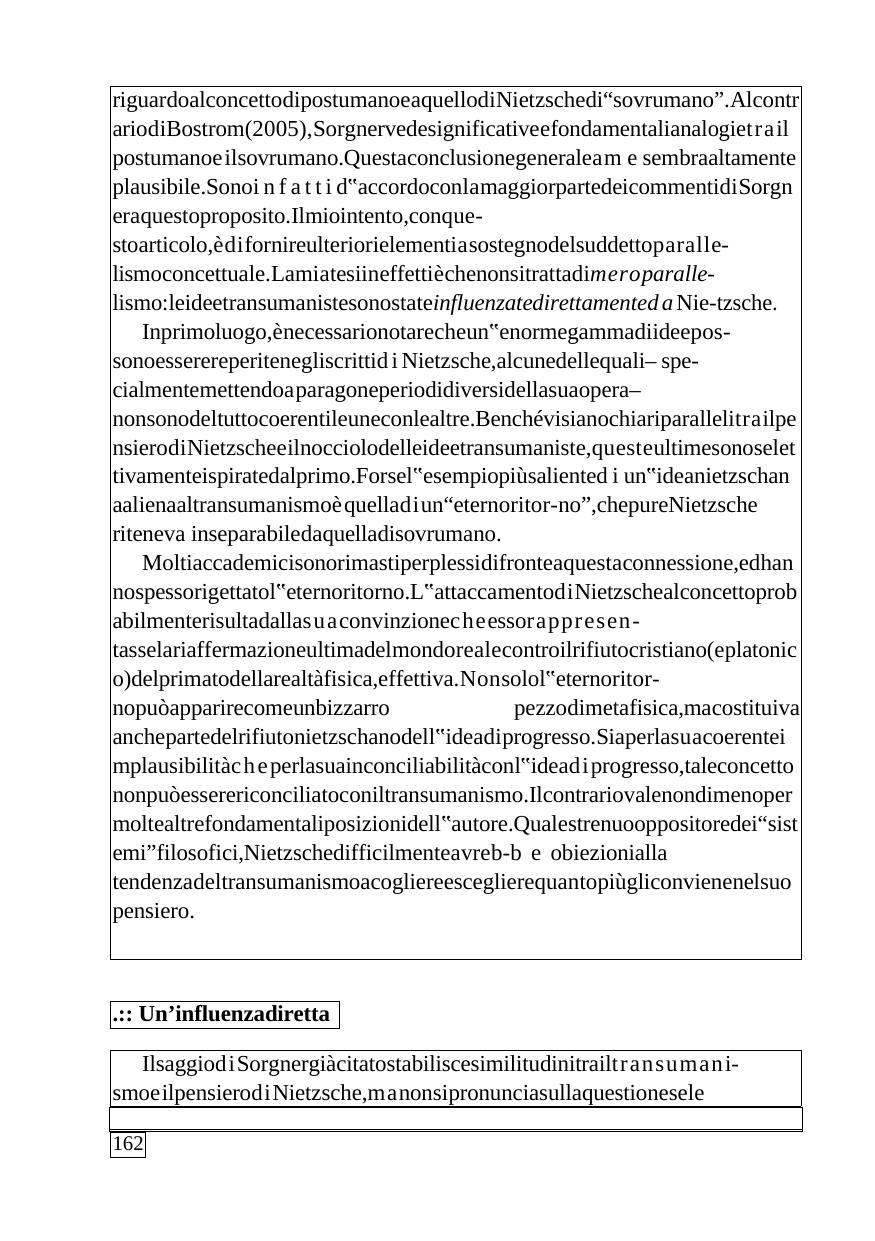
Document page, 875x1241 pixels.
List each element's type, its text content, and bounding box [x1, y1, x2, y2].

text IlsaggiodiSorgnergiàcitatostabiliscesimilitudinitrailtransumani-smoeilpensierodiNietzsche,manonsipronunciasullaquestionesele [112, 1051, 799, 1105]
text Moltiaccademicisonorimastiperplessidifronteaquestaconnessione,edhannospessorigettatol‟eternoritorno.L‟attaccamentodiNietzschealconcettoprobabilmenterisultadallasuaconvinzionecheessorappresen-tasselariaffermazioneultimadelmondorealecontroilrifiutocristiano(eplatonico)delprimatodellarealtàfisica,effettiva.Nonsolol‟eternoritor-nopuòapparirecomeunbizzarro pezzodimetafisica,macostituiva anchepartedelrifiutonietzschanodell‟ideadiprogresso.Siaperlasuacoerenteimplausibilitàcheperlasuainconciliabilitàconl‟ideadiprogresso,taleconcettononpuòesserericonciliatoconiltransumanismo.Ilcontrariovalenondimenopermoltealtrefondamentaliposizionidell‟autore.Qualestrenuooppositoredei“sistemi”filosofici,Nietzschedifficilmenteavreb-beobiezionialla tendenzadeltransumanismoacogliereesceglierequantopiùgliconvienenelsuopensiero. [112, 549, 800, 923]
text 162 [112, 1133, 145, 1155]
text Inprimoluogo,ènecessarionotarecheun‟enormegammadiideepos-sonoesserereperitenegliscrittidiNietzsche,alcunedellequali–spe-cialmentemettendoaparagoneperiodidiversidellasuaopera–nonsonodeltuttocoerentileuneconlealtre.BenchévisianochiariparallelitrailpensierodiNietzscheeilnocciolodelleideetransumaniste,questeultimesonoselettivamenteispiratedalprimo.Forsel‟esempiopiùsalientediun‟ideanietzschanaalienaaltransumanismoèquelladiun“eternoritor-no”,chepureNietzsche riteneva inseparabiledaquelladisovrumano. [112, 318, 800, 547]
text .:: Un’influenzadiretta [112, 1002, 339, 1026]
text riguardoalconcettodipostumanoeaquellodiNietzschedi“sovrumano”.AlcontrariodiBostrom(2005),Sorgnervedesignificativeefondamentalianalogietrailpostumanoeilsovrumano.Questaconclusionegeneraleamesembraaltamenteplausibile.Sonoinfattid‟accordoconlamaggiorpartedeicommentidiSorgneraquestoproposito.Ilmiointento,conque-stoarticolo,èdifornireulteriorielementiasostegnodelsuddettoparalle-lismoconcettuale.Lamiatesiineffettièchenonsitrattadimeroparalle-lismo:leideetransumanistesonostateinfluenzatedirettamentedaNie-tzsche. [112, 87, 799, 315]
